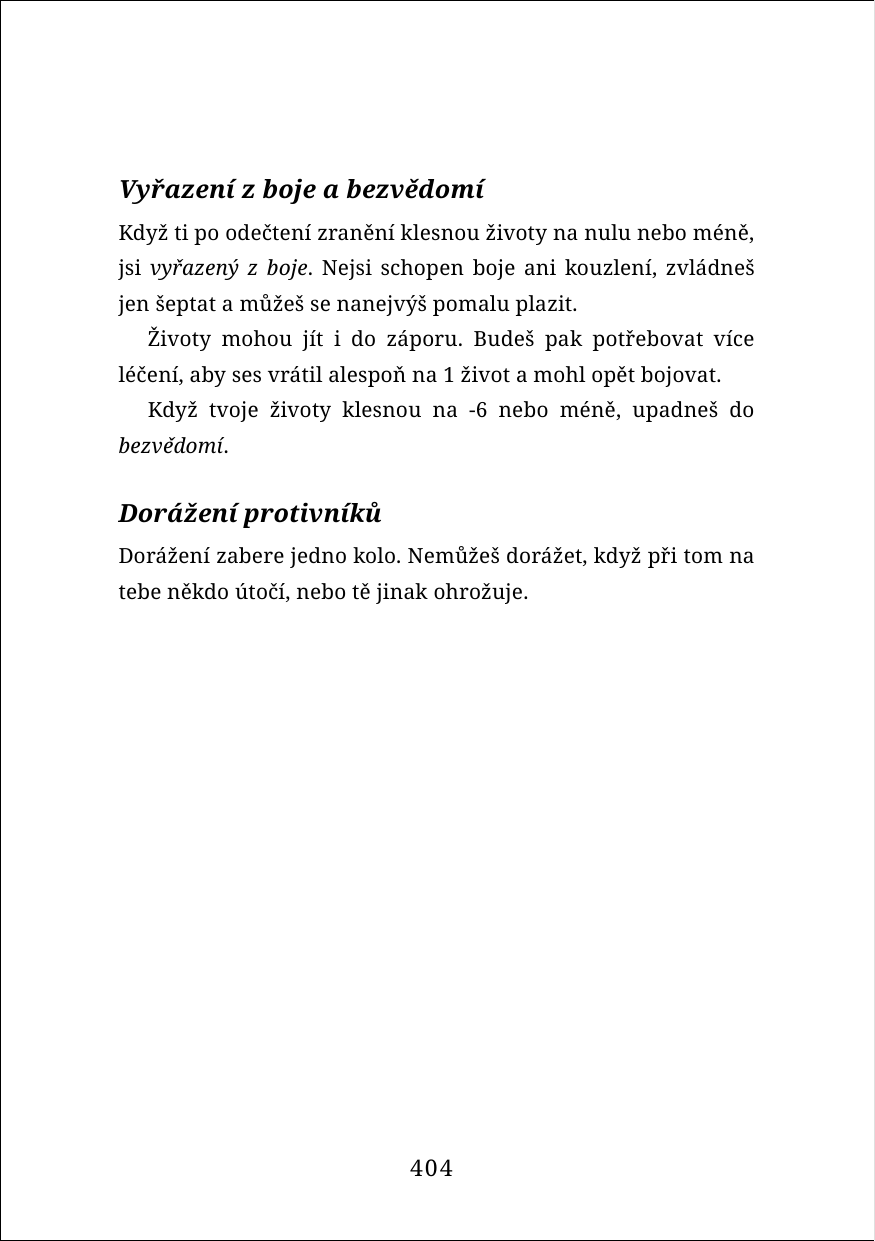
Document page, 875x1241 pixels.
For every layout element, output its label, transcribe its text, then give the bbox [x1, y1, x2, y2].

subtitle Vyřazení z boje a bezvědomí [118, 172, 756, 206]
subtitle Dorážení protivníků [118, 496, 756, 530]
text Dorážení zabere jedno kolo. Nemůžeš dorážet, když při tom na tebe někdo útočí, nebo tě jinak ohrožuje. [118, 542, 756, 606]
text Když ti po odečtení zranění klesnou životy na nulu nebo méně, jsi vyřazený z boje. Nejsi schopen boje ani kouzlení, zvládneš jen šeptat a můžeš se nanejvýš pomalu plazit. Životy mohou jít i do záporu. Budeš pak potřebovat více léčení, aby ses vrátil alespoň na 1 život a mohl opět bojovat. Když tvoje životy klesnou na -6 nebo méně, upadneš do bezvědomí. [118, 218, 756, 459]
